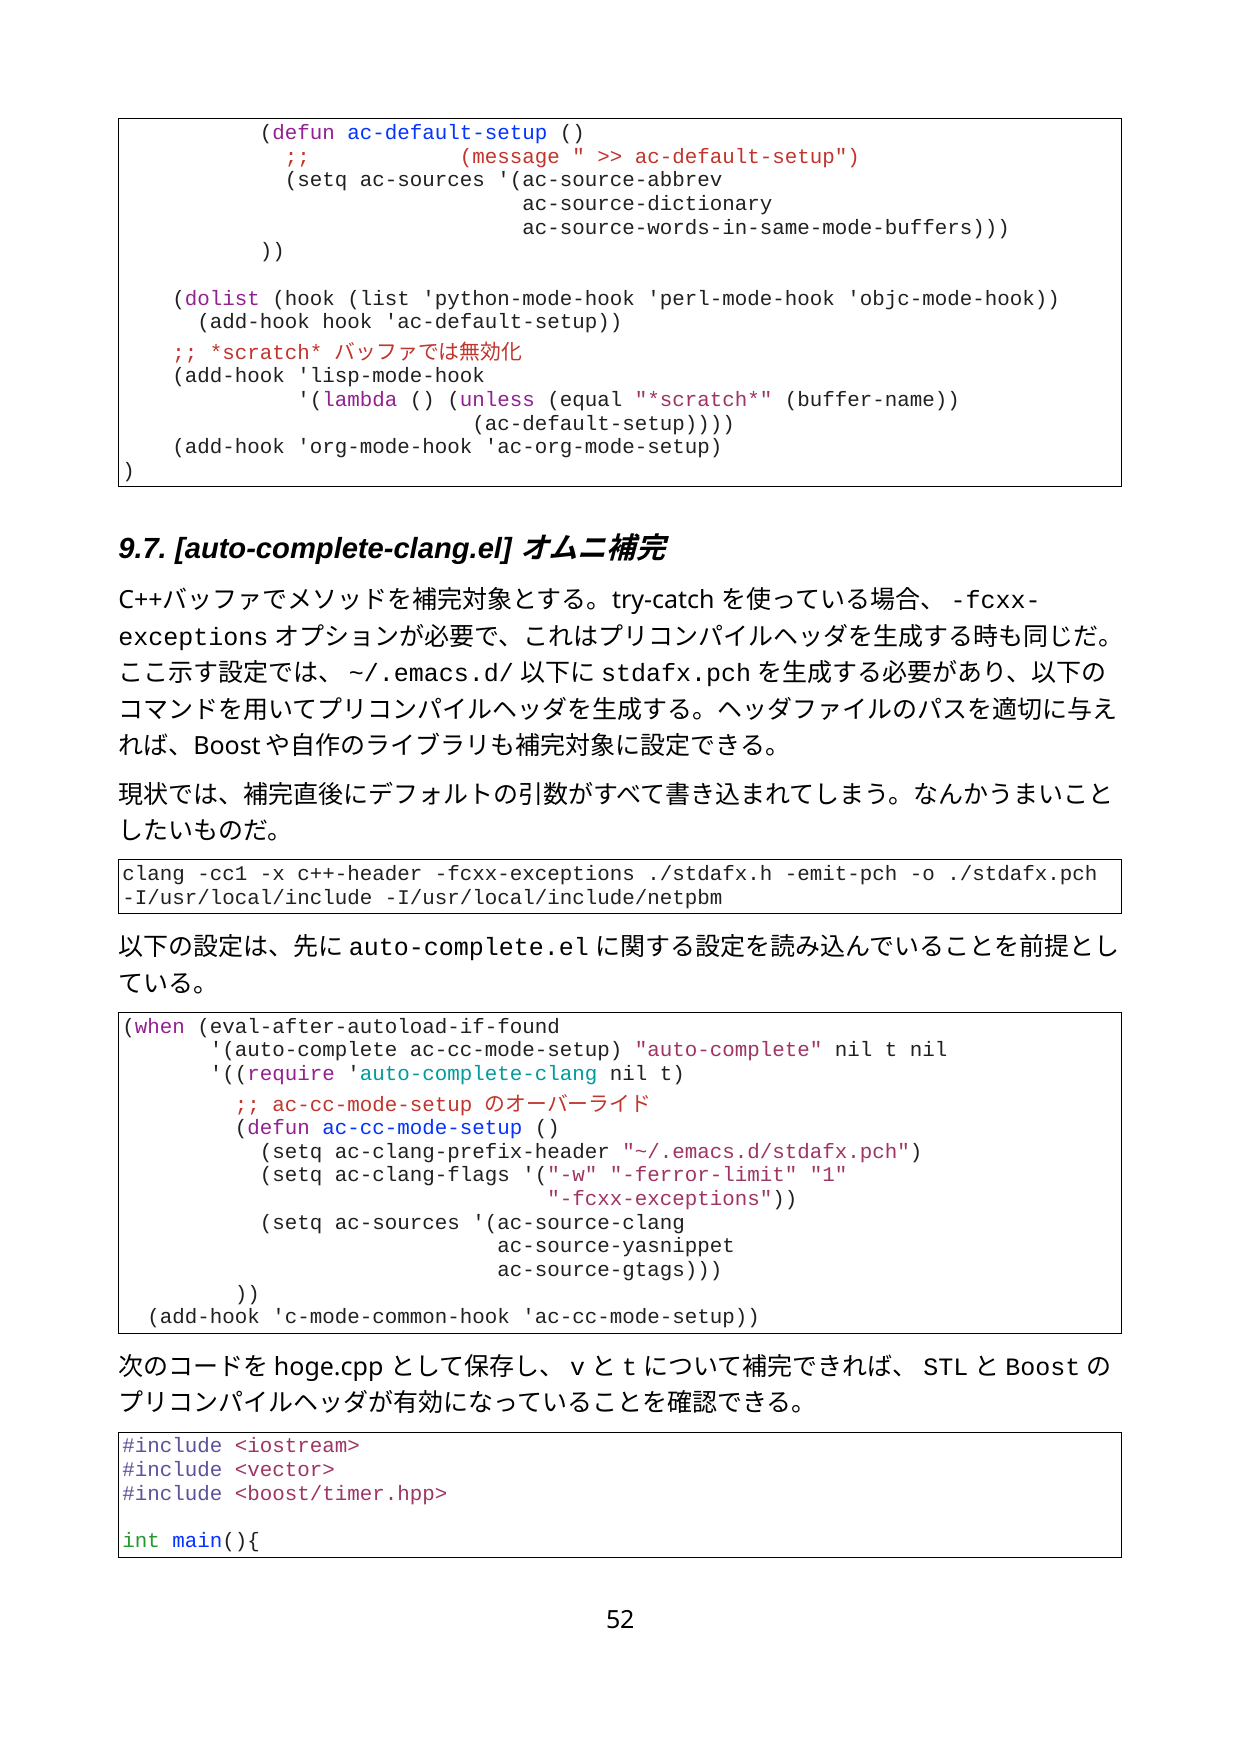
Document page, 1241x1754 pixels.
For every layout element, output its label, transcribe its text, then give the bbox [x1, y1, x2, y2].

text #include <vector> [119, 1455, 1121, 1479]
text (add-hook 'c-mode-common-hook 'ac-cc-mode-setup)) [119, 1302, 1121, 1333]
text (add-hook 'org-mode-hook 'ac-org-mode-setup) [119, 432, 1121, 456]
text (defun ac-cc-mode-setup () [119, 1113, 1121, 1137]
text '(auto-complete ac-cc-mode-setup) "auto-complete" nil t nil [119, 1036, 1121, 1059]
text #include <boost/timer.hpp> [119, 1479, 1121, 1502]
text (add-hook 'lisp-mode-hook [119, 361, 1121, 385]
text )) [119, 236, 1121, 260]
text (add-hook hook 'ac-default-setup)) [119, 307, 1121, 331]
text (ac-default-setup)))) [119, 409, 1121, 432]
text (setq ac-clang-prefix-header "~/.emacs.d/stdafx.pch") [119, 1137, 1121, 1161]
text ;; (message " >> ac-default-setup") [119, 142, 1121, 165]
text 次のコードを hoge.cpp として保存し、 v と t について補完できれば、 STL と Boost のプリコンパイルヘッダが有効になっていることを確認できる。 [118, 1346, 1122, 1419]
text (setq ac-clang-flags '("-w" "-ferror-limit" "1" [119, 1161, 1121, 1184]
text ;; ac-cc-mode-setup のオーバーライド [119, 1083, 1121, 1113]
text (setq ac-sources '(ac-source-abbrev [119, 165, 1121, 189]
text #include <iostream> [119, 1433, 1121, 1455]
text (defun ac-default-setup () [119, 119, 1121, 142]
text ;; *scratch* バッファでは無効化 [119, 331, 1121, 361]
text C++バッファでメソッドを補完対象とする。try-catch を使っている場合、 -fcxx-exceptions オプションが必要で、これはプリコンパイルヘッダを生成する時も同じだ。ここ示す設定では、 ~/.emacs.d/ 以下に stdafx.pch を生成する必要があり、以下のコマンドを用いてプリコンパイルヘッダを生成する。ヘッダファイルのパスを適切に与えれば、Boostや自作のライブラリも補完対象に設定できる。 [118, 580, 1122, 762]
text ac-source-dictionary [119, 189, 1121, 213]
text '((require 'auto-complete-clang nil t) [119, 1059, 1121, 1083]
text ) [119, 456, 1121, 486]
text "-fcxx-exceptions")) [119, 1184, 1121, 1208]
text 以下の設定は、先に auto-complete.el に関する設定を読み込んでいることを前提としている。 [118, 927, 1122, 999]
text )) [119, 1279, 1121, 1302]
text ac-source-words-in-same-mode-buffers))) [119, 213, 1121, 236]
text (dolist (hook (list 'python-mode-hook 'perl-mode-hook 'objc-mode-hook)) [119, 284, 1121, 307]
text int main(){ [119, 1526, 1121, 1557]
text '(lambda () (unless (equal "*scratch*" (buffer-name)) [119, 385, 1121, 409]
text ac-source-yasnippet [119, 1231, 1121, 1255]
text clang -cc1 -x c++-header -fcxx-exceptions ./stdafx.h -emit-pch -o ./stdafx.pch -I/usr/local/include -I/usr/local/include/netpbm [119, 860, 1121, 913]
text 現状では、補完直後にデフォルトの引数がすべて書き込まれてしまう。なんかうまいことしたいものだ。 [118, 774, 1122, 847]
text (when (eval-after-autoload-if-found [119, 1013, 1121, 1036]
text (setq ac-sources '(ac-source-clang [119, 1208, 1121, 1231]
subtitle [auto-complete-clang.el] オムニ補完 [118, 525, 1122, 567]
text ac-source-gtags))) [119, 1255, 1121, 1279]
